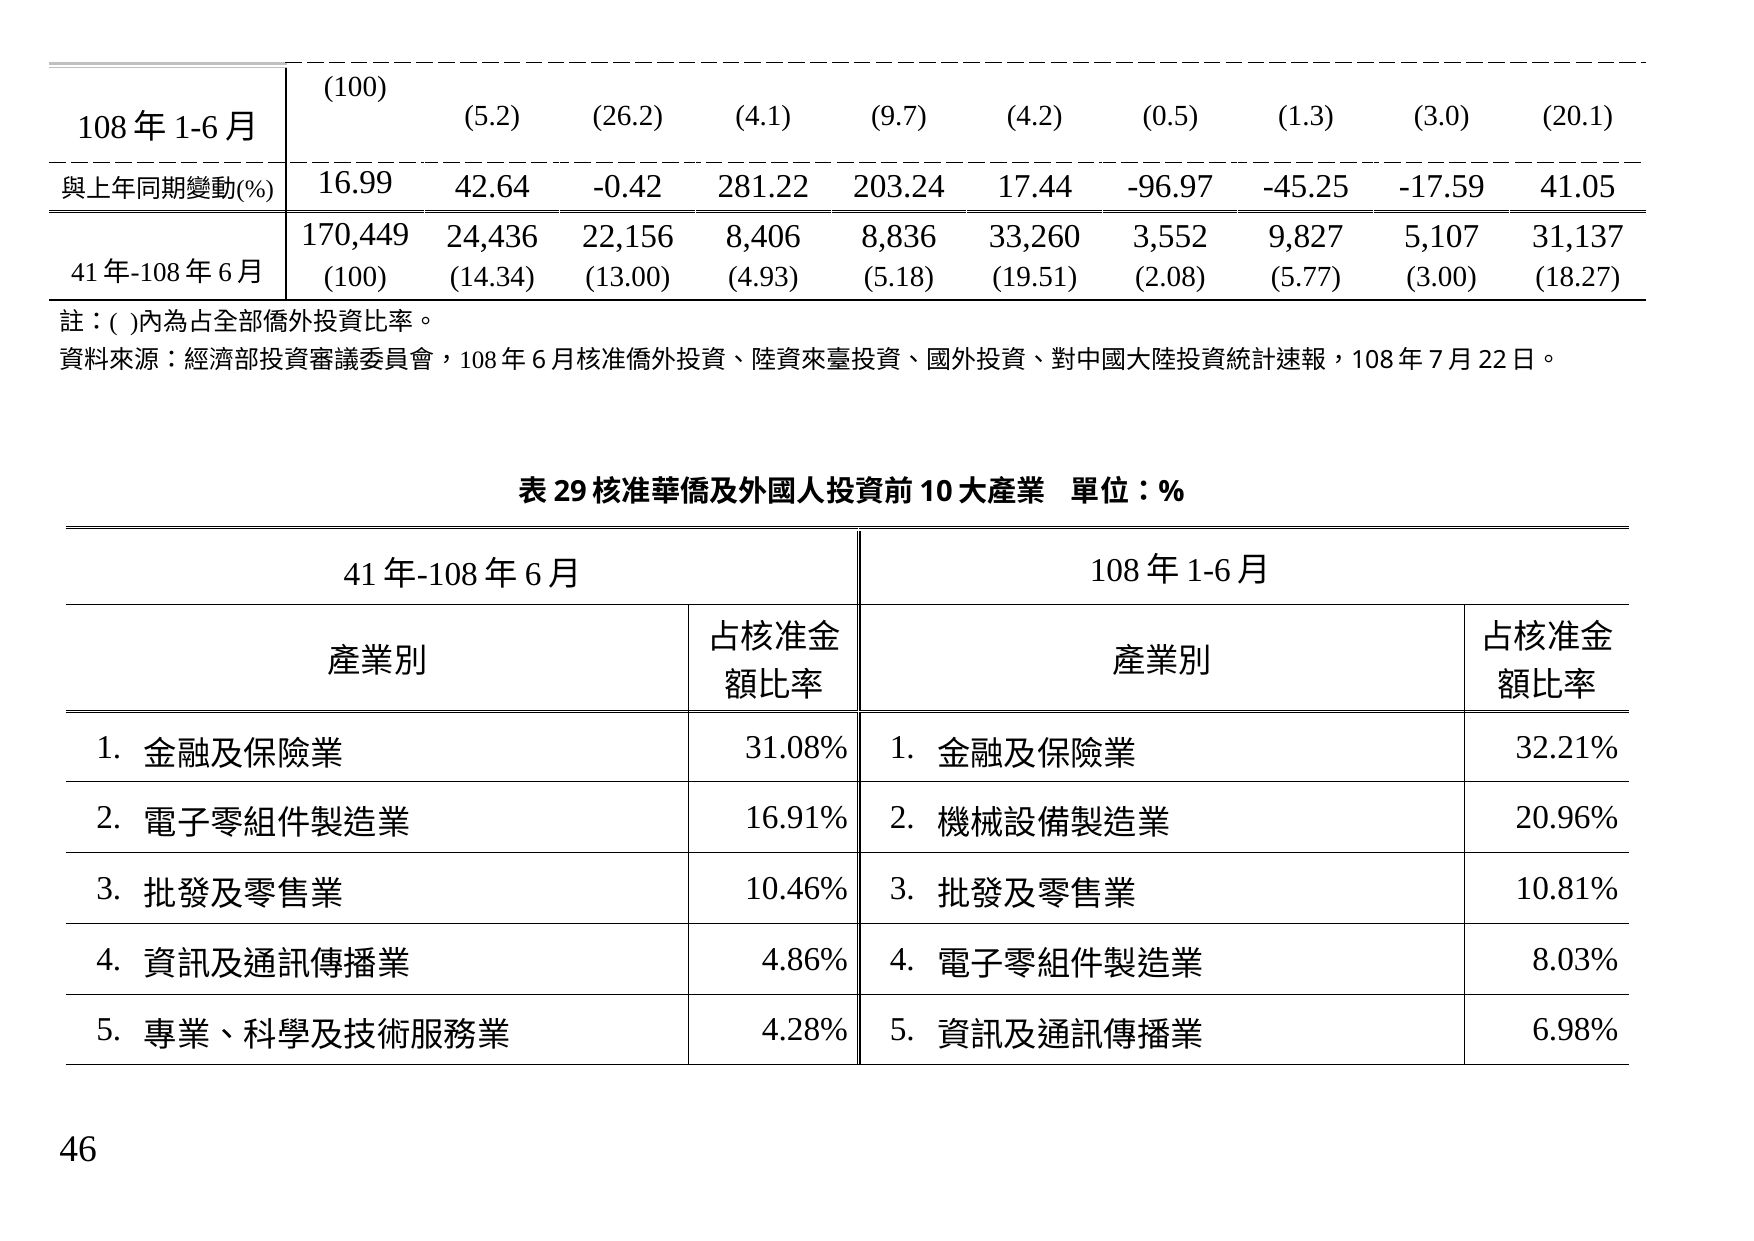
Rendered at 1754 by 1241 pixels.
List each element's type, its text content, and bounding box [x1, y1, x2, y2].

table_cell (26.2) [560, 62, 695, 162]
table_cell 170,449 [287, 213, 424, 255]
table_cell (100) [286, 62, 424, 162]
table_header 41年-108年6月 [66, 527, 859, 604]
text 註：( )內為占全部僑外投資比率。 [59, 301, 1636, 339]
table_cell (0.5) [1102, 62, 1238, 162]
table_cell 10.46% [689, 853, 857, 923]
table_cell 3. [861, 853, 926, 923]
table_cell 41年-108年6月 [49, 213, 285, 299]
table_cell (18.27) [1510, 255, 1646, 299]
table_cell 2. [66, 782, 132, 852]
table_cell (100) [287, 255, 424, 299]
table_cell 17.44 [967, 162, 1102, 210]
table_cell 9,827 [1238, 213, 1373, 255]
table_cell 4.86% [689, 924, 857, 993]
table_cell 6.98% [1465, 995, 1629, 1064]
table_cell (1.3) [1238, 62, 1374, 162]
table_cell (2.08) [1103, 255, 1237, 299]
table_cell 8,406 [696, 213, 831, 255]
table_cell (20.1) [1509, 62, 1646, 162]
table_cell (4.2) [967, 62, 1102, 162]
table_cell 33,260 [967, 213, 1102, 255]
table_cell (14.34) [425, 255, 559, 299]
subtitle 表29核准華僑及外國人投資前10大產業 單位：% [59, 451, 1636, 526]
table_cell 24,436 [425, 213, 559, 255]
table_cell 5. [66, 995, 132, 1064]
table_cell 批發及零售業 [132, 853, 688, 923]
table_cell 資訊及通訊傳播業 [926, 995, 1464, 1064]
table_cell 10.81% [1465, 853, 1629, 923]
table_cell 20.96% [1465, 782, 1629, 852]
table_header 108年1-6月 [859, 529, 1629, 604]
table_cell 16.91% [689, 782, 857, 852]
table_cell 批發及零售業 [926, 853, 1464, 923]
table_cell 108年1-6月 [49, 68, 285, 162]
table_cell (4.1) [695, 62, 831, 162]
table_cell (13.00) [560, 255, 695, 299]
table_cell 1. [66, 713, 132, 781]
table_cell 金融及保險業 [132, 713, 688, 781]
table_cell 與上年同期變動(%) [49, 162, 285, 210]
table_cell (3.0) [1374, 62, 1509, 162]
table_cell 31.08% [689, 713, 857, 781]
text 資料來源：經濟部投資審議委員會，108年6月核准僑外投資、陸資來臺投資、國外投資、對中國大陸投資統計速報，108年7月22日。 [59, 339, 1636, 376]
table_cell 4.28% [689, 995, 857, 1064]
table_cell 機械設備製造業 [926, 782, 1464, 852]
table_cell 32.21% [1465, 713, 1629, 781]
table_cell 2. [861, 782, 926, 852]
table_cell 占核准金額比率 [689, 605, 857, 710]
table_cell 5,107 [1374, 213, 1509, 255]
table_cell 占核准金額比率 [1465, 605, 1629, 710]
table_cell 4. [861, 924, 926, 993]
table_cell (5.2) [424, 62, 560, 162]
table_cell 資訊及通訊傳播業 [132, 924, 688, 993]
table_cell 電子零組件製造業 [132, 782, 688, 852]
table_cell 42.64 [425, 162, 559, 210]
table_cell (19.51) [967, 255, 1102, 299]
table_cell 8,836 [832, 213, 966, 255]
table_cell -45.25 [1238, 162, 1373, 210]
table_cell 8.03% [1465, 924, 1629, 993]
table_cell -96.97 [1103, 162, 1237, 210]
table_cell 31,137 [1510, 213, 1646, 255]
table_cell 16.99 [287, 162, 424, 210]
table_cell 金融及保險業 [926, 713, 1464, 781]
table_cell 產業別 [861, 605, 1464, 710]
table_cell 41.05 [1510, 162, 1646, 210]
table_cell 4. [66, 924, 132, 993]
table_cell (5.18) [832, 255, 966, 299]
table_cell (4.93) [696, 255, 831, 299]
table_cell 電子零組件製造業 [926, 924, 1464, 993]
table_cell 281.22 [696, 162, 831, 210]
table_cell 專業、科學及技術服務業 [132, 995, 688, 1064]
table_cell 產業別 [66, 605, 688, 710]
table_cell 3. [66, 853, 132, 923]
table_cell (3.00) [1374, 255, 1509, 299]
table_cell -0.42 [560, 162, 695, 210]
table_cell (9.7) [831, 62, 967, 162]
table_cell 1. [861, 713, 926, 781]
table_cell 203.24 [832, 162, 966, 210]
table_cell (5.77) [1238, 255, 1373, 299]
table_cell 3,552 [1103, 213, 1237, 255]
table_cell 5. [861, 995, 926, 1064]
table_cell 22,156 [560, 213, 695, 255]
table_cell -17.59 [1374, 162, 1509, 210]
